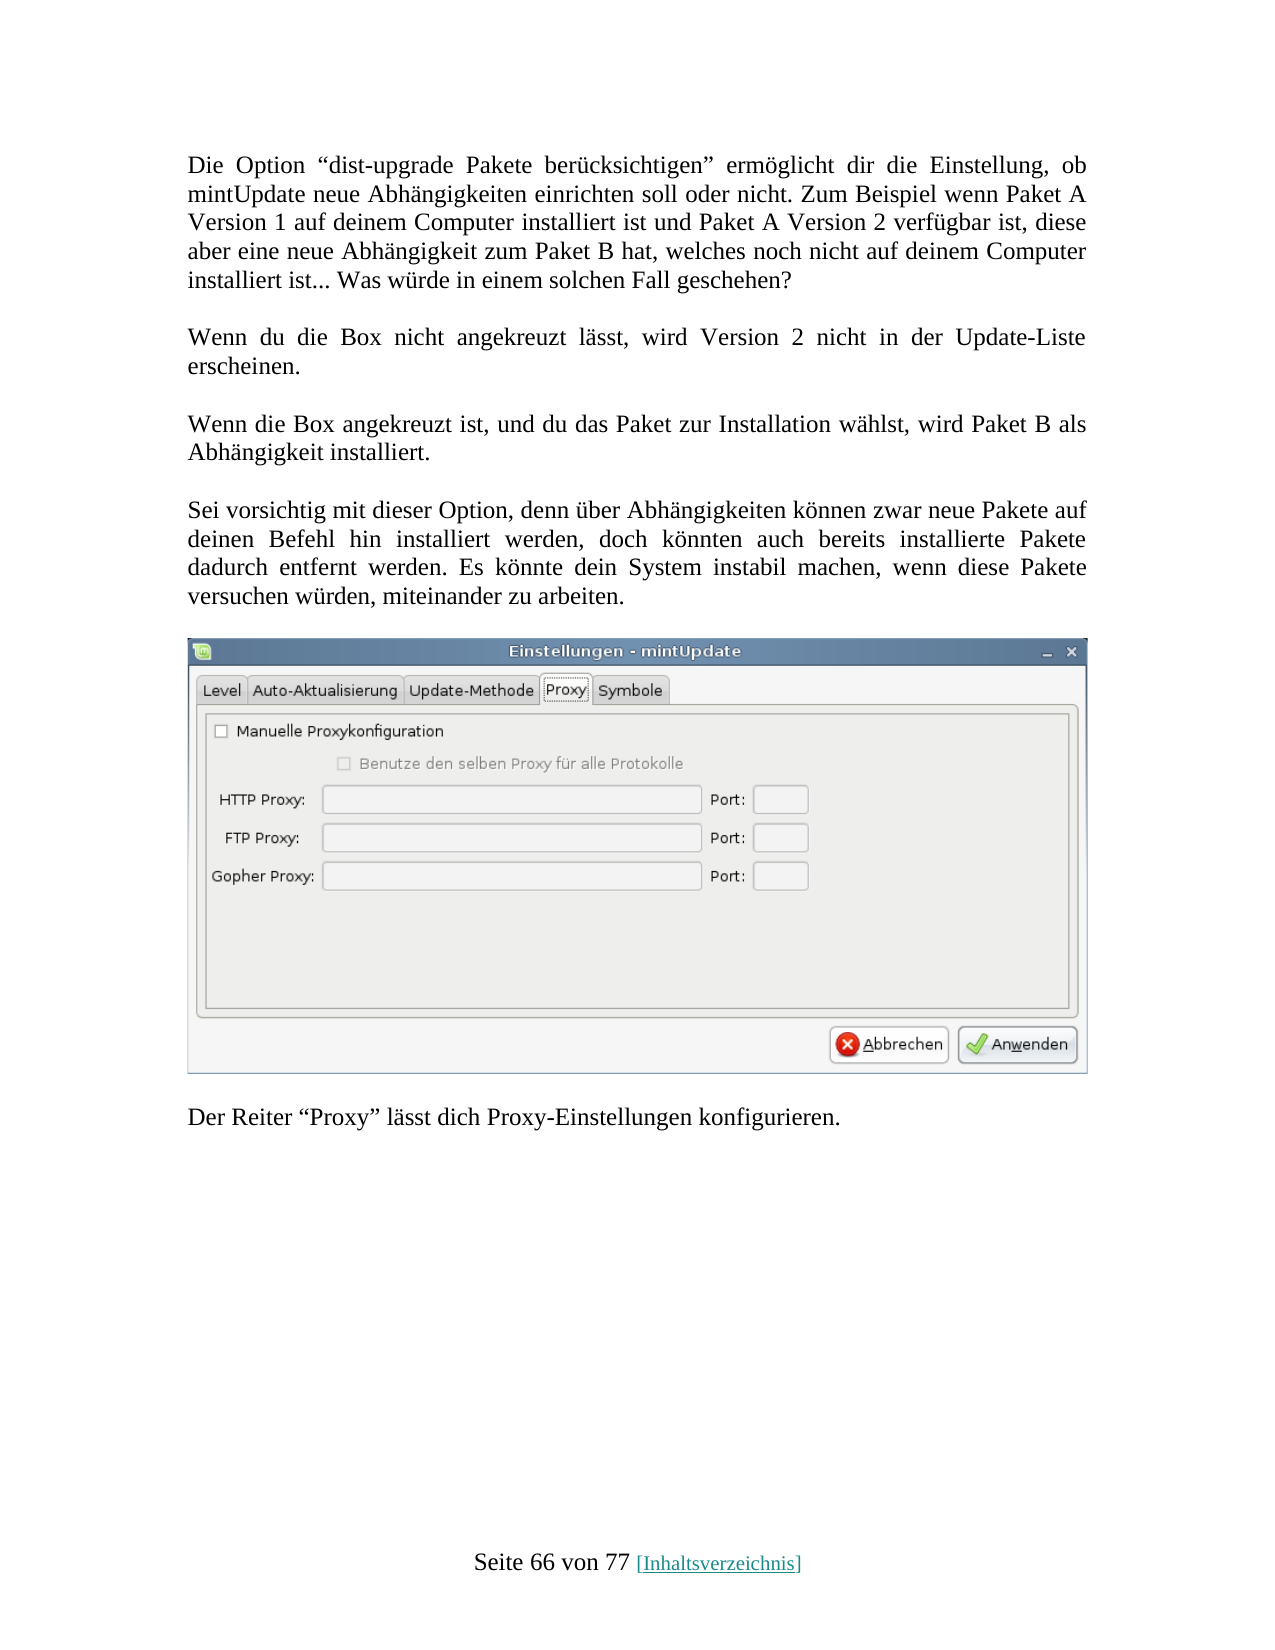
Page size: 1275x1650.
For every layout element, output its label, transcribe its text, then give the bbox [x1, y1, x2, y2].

text Sei vorsichtig mit dieser Option, denn über Abhängigkeiten können zwar neue Pakete auf deinen Befehl hin installiert werden, doch könnten auch bereits installierte Pakete dadurch entfernt werden. Es könnte dein System instabil machen, wenn diese Pakete versuchen würden, miteinander zu arbeiten. [187, 495, 1087, 610]
text Wenn die Box angekreuzt ist, und du das Paket zur Installation wählst, wird Paket B als Abhängigkeit installiert. [187, 409, 1087, 466]
text Der Reiter “Proxy” lässt dich Proxy-Einstellungen konfigurieren. [187, 1102, 1087, 1131]
text Die Option “dist-upgrade Pakete berücksichtigen” ermöglicht dir die Einstellung, ob mintUpdate neue Abhängigkeiten einrichten soll oder nicht. Zum Beispiel wenn Paket A Version 1 auf deinem Computer installiert ist und Paket A Version 2 verfügbar ist, diese aber eine neue Abhängigkeit zum Paket B hat, welches noch nicht auf deinem Computer installiert ist... Was würde in einem solchen Fall geschehen? [187, 150, 1087, 294]
text Wenn du die Box nicht angekreuzt lässt, wird Version 2 nicht in der Update-Liste erscheinen. [187, 322, 1087, 380]
picture [187, 638, 1088, 1074]
